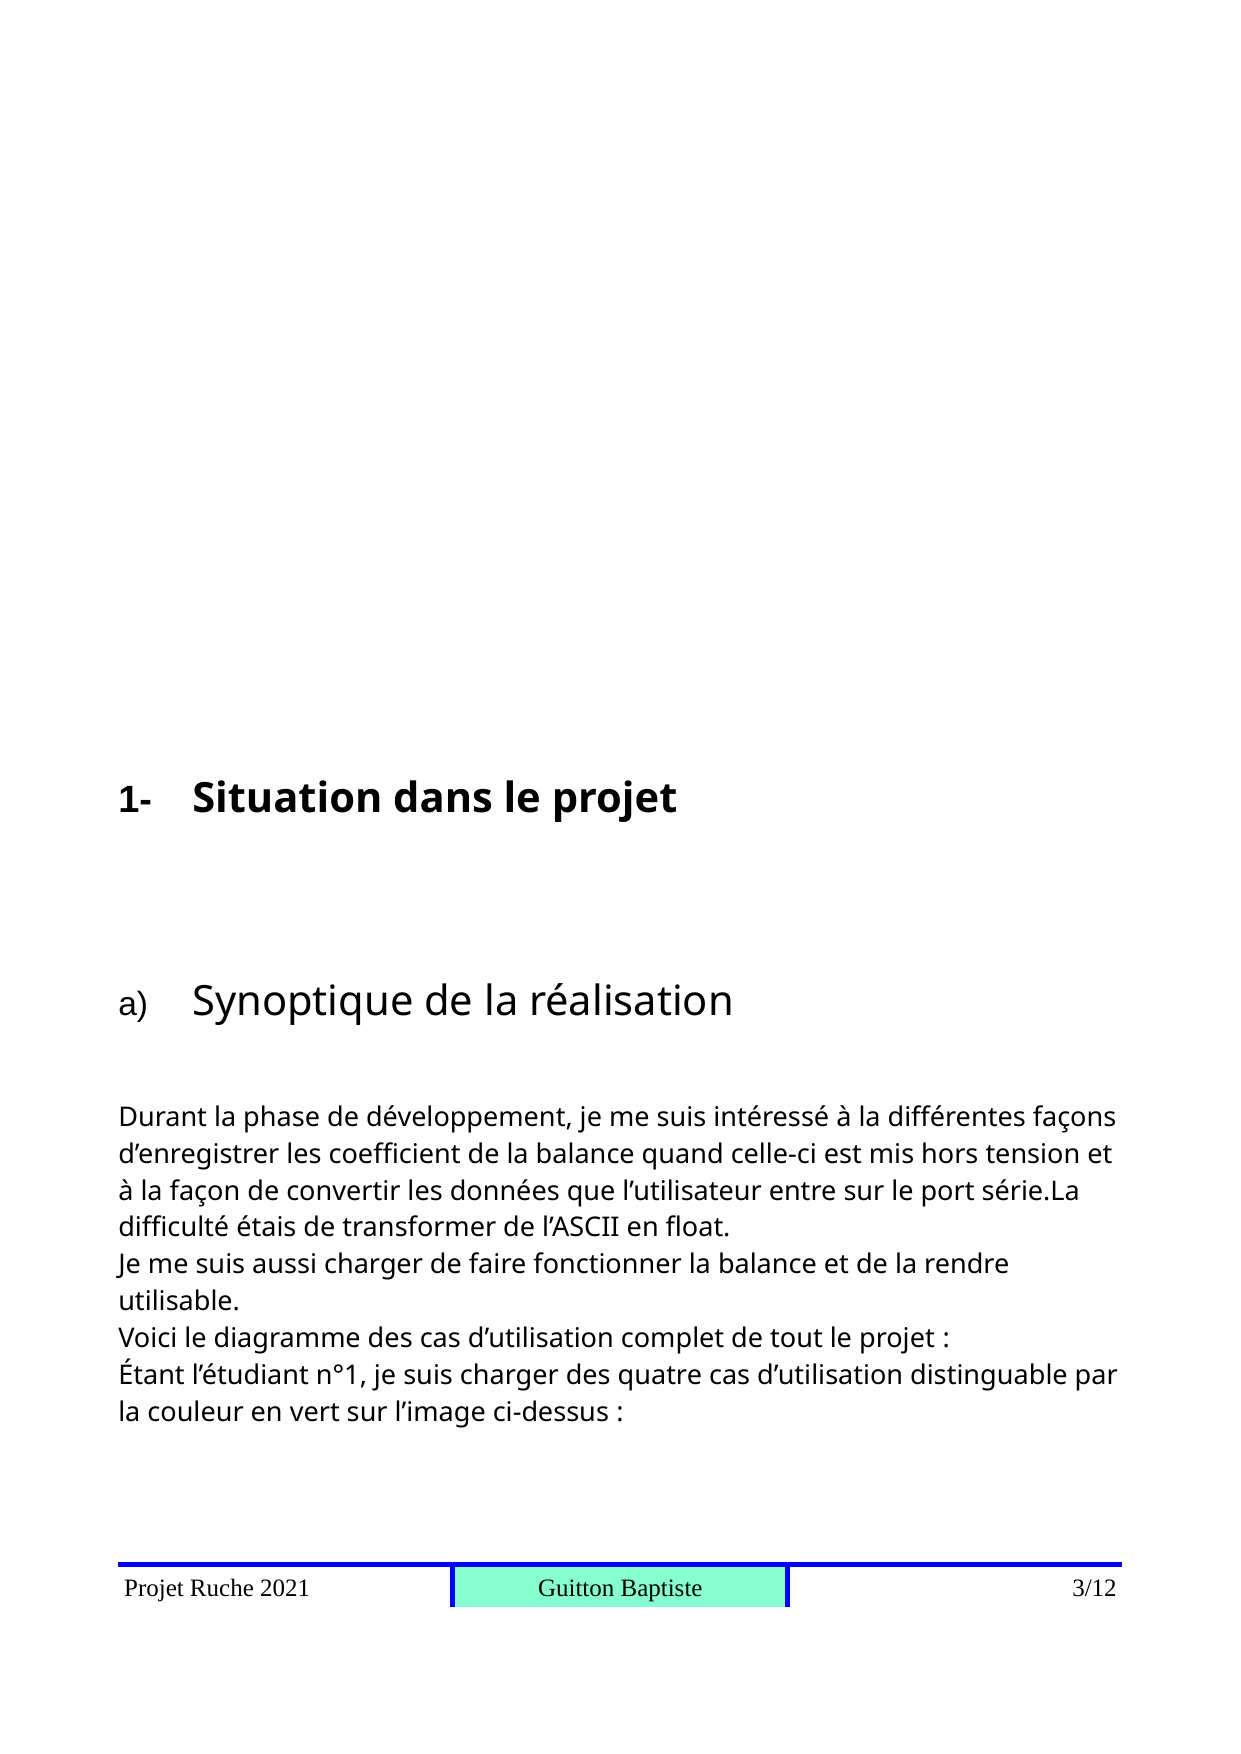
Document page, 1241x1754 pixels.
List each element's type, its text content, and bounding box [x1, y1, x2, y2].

text Voici le diagramme des cas d’utilisation complet de tout le projet : [118, 1318, 1122, 1355]
text Durant la phase de développement, je me suis intéressé à la différentes façons d’enregistrer les coefficient de la balance quand celle-ci est mis hors tension et à la façon de convertir les données que l’utilisateur entre sur le port série.La difficulté étais de transformer de l’ASCII en float. [118, 1097, 1122, 1245]
subtitle Situation dans le projet [118, 768, 1122, 824]
subtitle Synoptique de la réalisation [118, 971, 1122, 1028]
text Étant l’étudiant n°1, je suis charger des quatre cas d’utilisation distinguable par la couleur en vert sur l’image ci-dessus : [118, 1355, 1122, 1429]
text Je me suis aussi charger de faire fonctionner la balance et de la rendre utilisable. [118, 1245, 1122, 1318]
